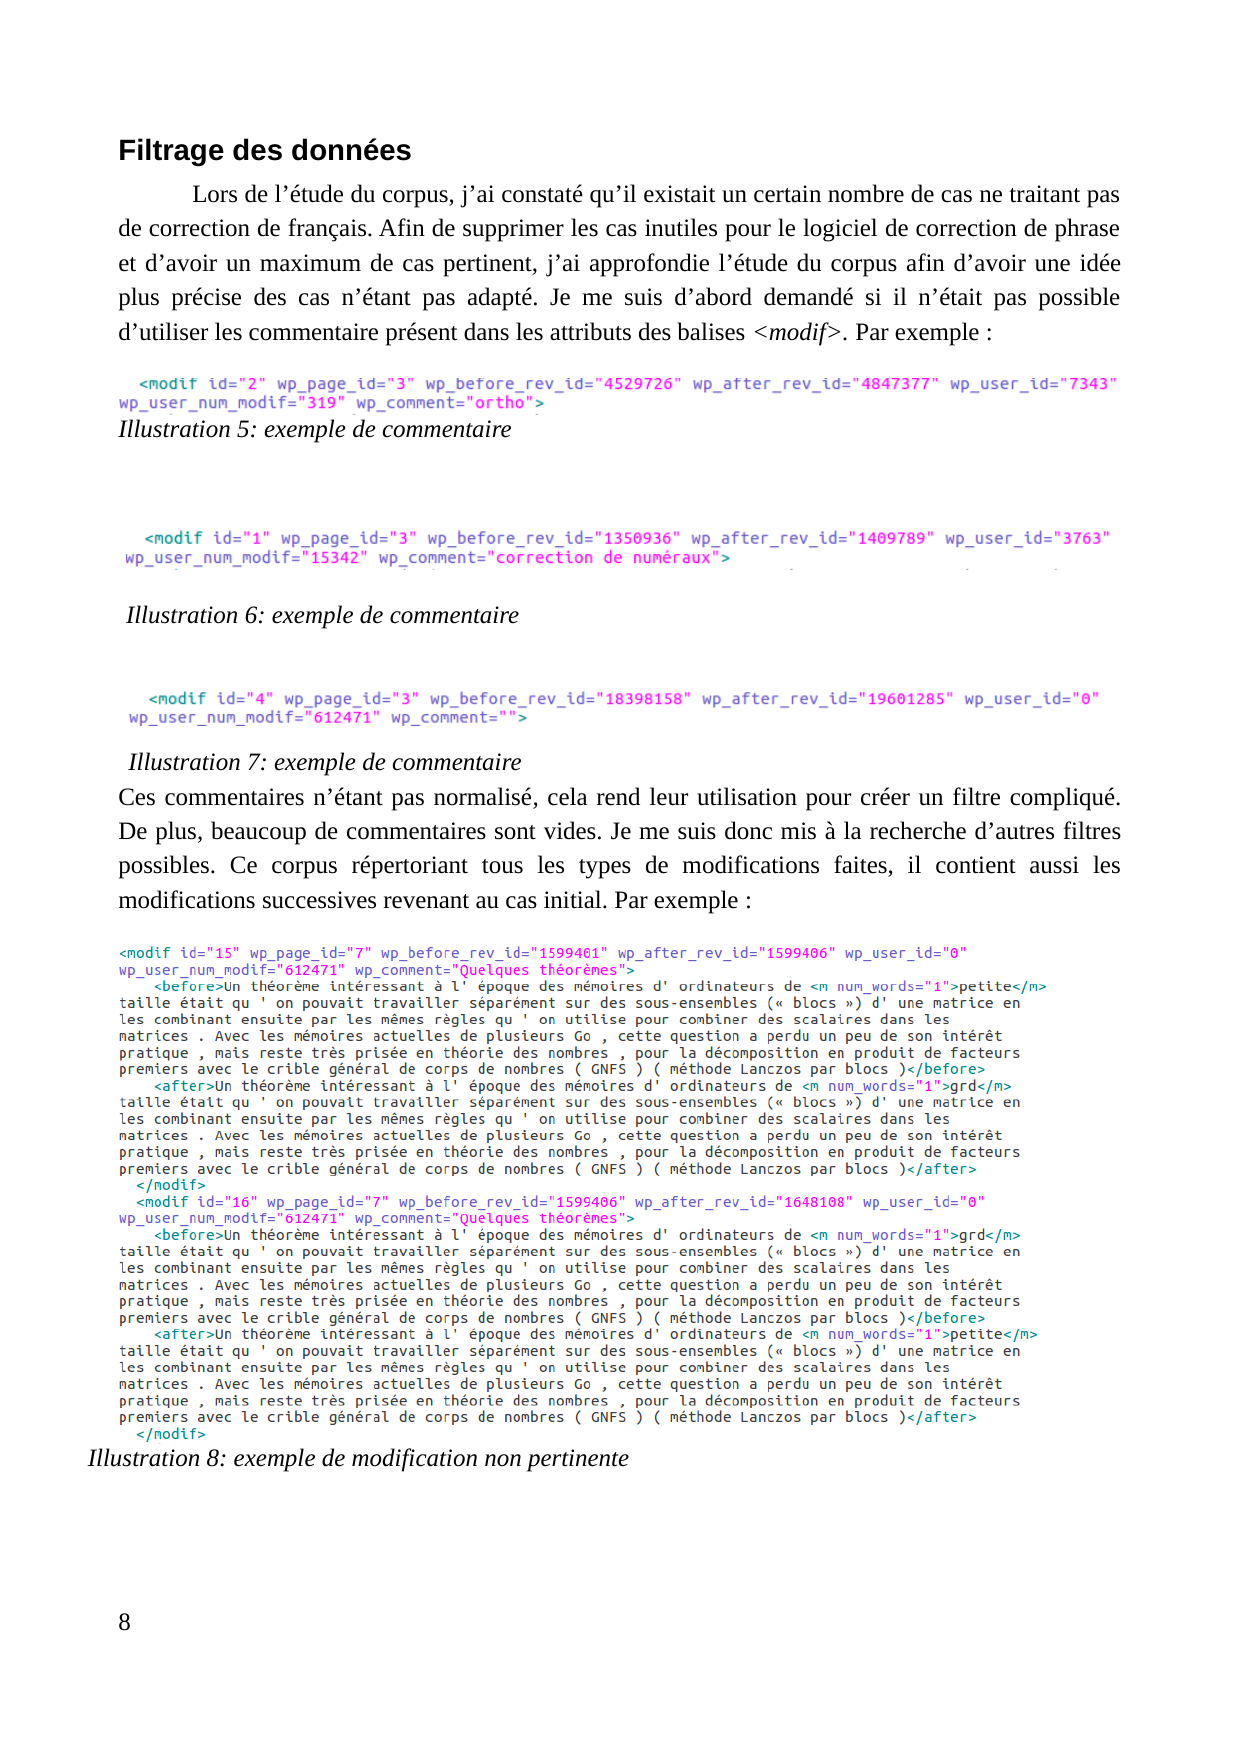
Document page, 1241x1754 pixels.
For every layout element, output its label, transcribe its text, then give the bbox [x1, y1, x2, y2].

text Ces commentaires n’étant pas normalisé, cela rend leur utilisation pour créer un filtre compliqué. De plus, beaucoup de commentaires sont vides. Je me suis donc mis à la recherche d’autres filtres possibles. Ce corpus répertoriant tous les types de modifications faites, il contient aussi les modifications successives revenant au cas initial. Par exemple : [118, 684, 1122, 914]
subtitle Filtrage des données [118, 133, 1122, 166]
text Illustration 8: exemple de modification non pertinente [88, 1444, 1152, 1472]
picture [128, 689, 1132, 726]
picture [87, 946, 1092, 1444]
picture [118, 378, 1123, 415]
text Illustration 6: exemple de commentaire [126, 570, 1130, 629]
text Lors de l’étude du corpus, j’ai constaté qu’il existait un certain nombre de cas ne traitant pas de correction de français. Afin de supprimer les cas inutiles pour le logiciel de correction de phrase et d’avoir un maximum de cas pertinent, j’ai approfondie l’étude du corpus afin d’avoir une idée plus précise des cas n’étant pas adapté. Je me suis d’abord demandé si il n’était pas possible d’utiliser les commentaire présent dans les attributs des balises <modif>. Par exemple : [118, 179, 1122, 346]
picture [125, 529, 1130, 570]
text Illustration 5: exemple de commentaire [118, 415, 1122, 443]
text Illustration 7: exemple de commentaire [128, 726, 1132, 776]
